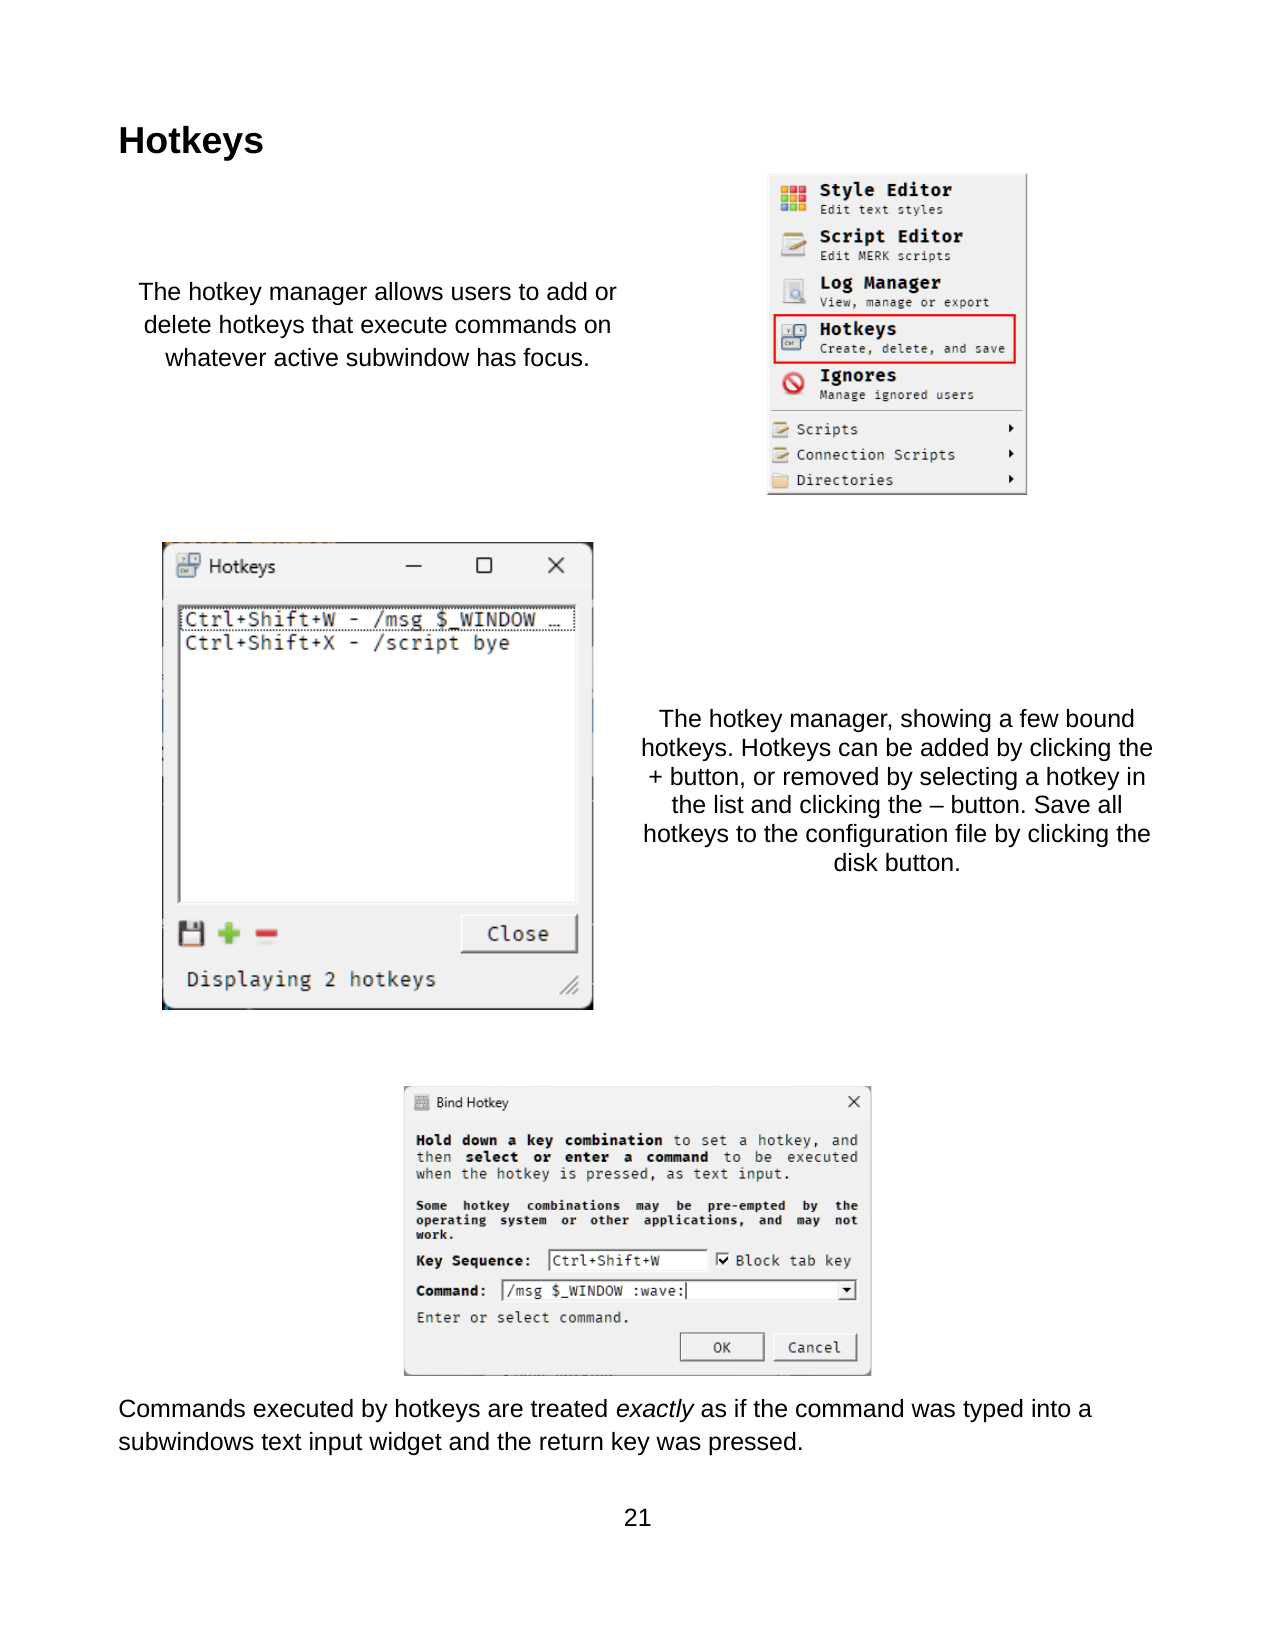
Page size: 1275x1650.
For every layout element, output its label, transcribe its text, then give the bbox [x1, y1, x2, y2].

picture [162, 542, 594, 1010]
table_header [118, 543, 637, 1038]
text Commands executed by hotkeys are treated exactly as if the command was typed into a subwindows text input widget and the return key was pressed. [118, 1394, 1157, 1456]
table_header [1028, 174, 1157, 495]
picture [767, 173, 1028, 495]
table_header [638, 174, 767, 495]
subtitle Hotkeys [118, 118, 1157, 161]
table_header The hotkey manager, showing a few bound hotkeys. Hotkeys can be added by clicking the + button, or removed by selecting a hotkey in the list and clicking the – button. Save all hotkeys to the configuration file by clicking the disk button. [638, 543, 1157, 1038]
picture [403, 1086, 872, 1376]
table_header The hotkey manager allows users to add or delete hotkeys that execute commands on whatever active subwindow has focus. [118, 174, 637, 495]
